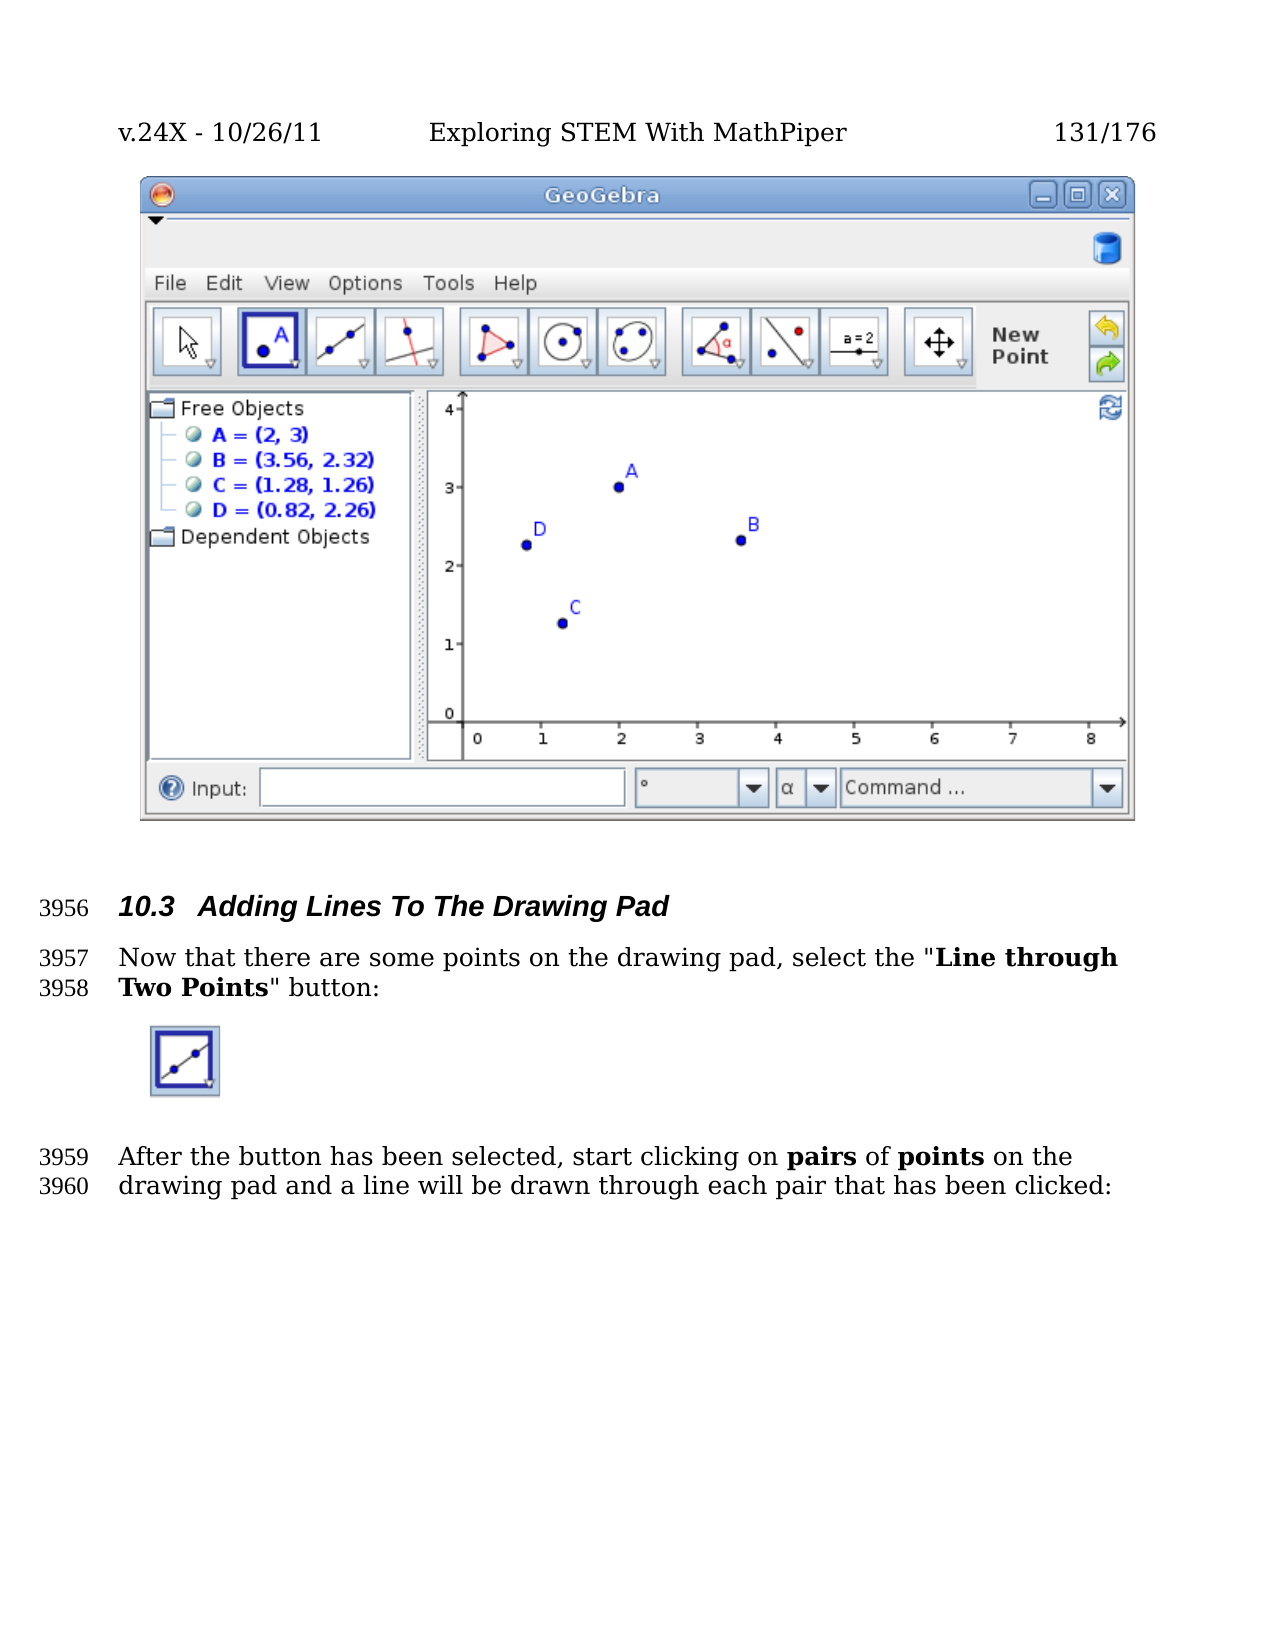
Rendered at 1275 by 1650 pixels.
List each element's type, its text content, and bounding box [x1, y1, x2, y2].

text After the button has been selected, start clicking on pairs of points on the drawing pad and a line will be drawn through each pair that has been clicked: [118, 1142, 1157, 1200]
subtitle Adding Lines To The Drawing Pad [118, 889, 1157, 922]
text Now that there are some points on the drawing pad, select the "Line through Two Points" button: [118, 943, 1157, 1002]
picture [140, 176, 1136, 821]
picture [149, 1024, 221, 1098]
